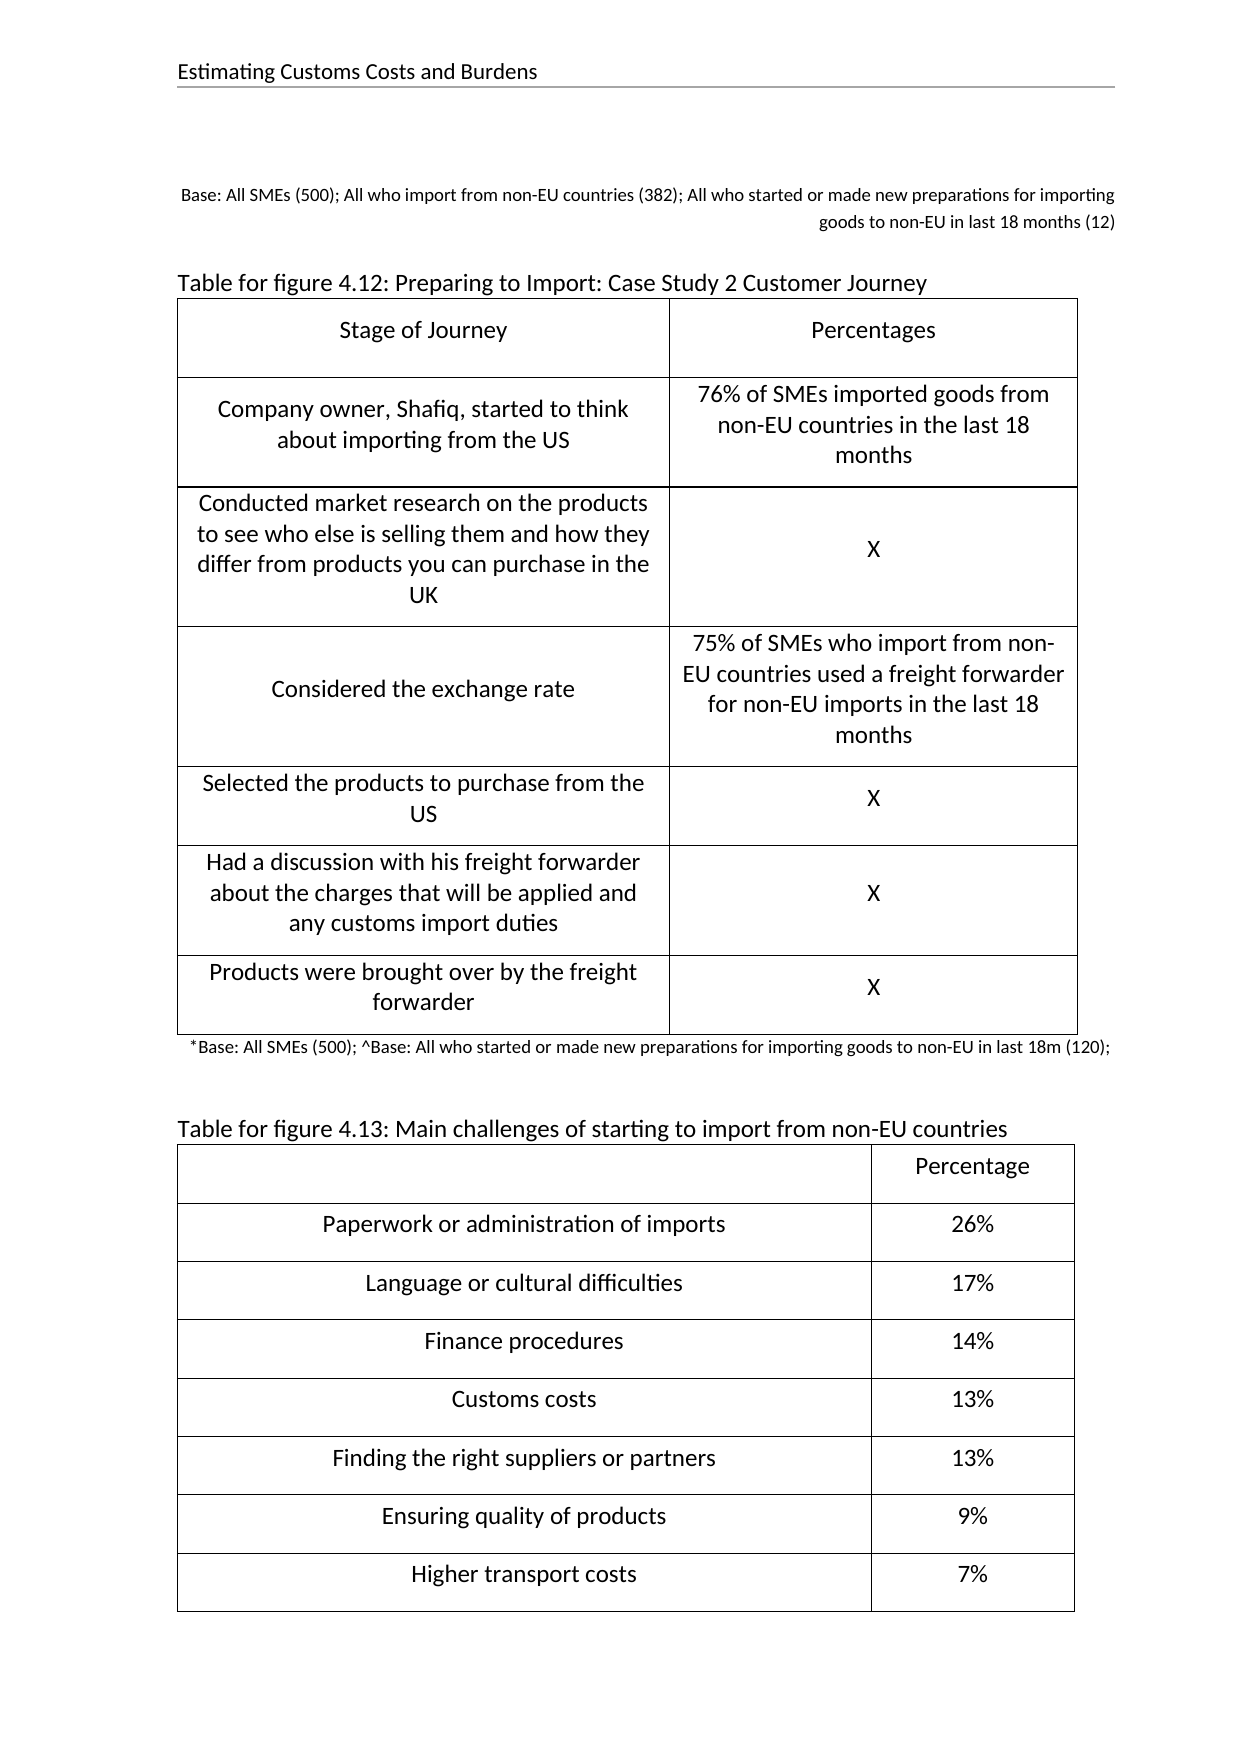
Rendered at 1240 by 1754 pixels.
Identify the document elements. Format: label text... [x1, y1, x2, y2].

table_cell Ensuring quality of products [178, 1495, 871, 1552]
table_cell Company owner, Shafiq, started to think about importing from the US [178, 378, 669, 486]
table_cell 9% [872, 1495, 1074, 1552]
table_cell Paperwork or administration of imports [178, 1204, 871, 1261]
table_cell 7% [872, 1554, 1074, 1611]
table_cell 76% of SMEs imported goods from non-EU countries in the last 18 months [670, 378, 1077, 486]
table_cell 75% of SMEs who import from non-EU countries used a freight forwarder for non-EU imports in the last 18 months [670, 627, 1077, 766]
table_cell Language or cultural difficulties [178, 1262, 871, 1319]
text Base: All SMEs (500); All who import from non-EU countries (382); All who started or made new preparations for importing goods to non-EU in last 18 months (12) [177, 183, 1115, 233]
table_cell Products were brought over by the freight forwarder [178, 956, 669, 1034]
table_cell 26% [872, 1204, 1074, 1261]
table_cell X [670, 956, 1077, 1034]
table_cell 13% [872, 1437, 1074, 1494]
table_cell Had a discussion with his freight forwarder about the charges that will be applied and any customs import duties [178, 846, 669, 955]
table_header Percentages [670, 299, 1077, 377]
table_cell X [670, 767, 1077, 845]
table_cell Conducted market research on the products to see who else is selling them and how they differ from products you can purchase in the UK [178, 488, 669, 626]
text *Base: All SMEs (500); ^Base: All who started or made new preparations for importing goods to non-EU in last 18m (120); [177, 1035, 1115, 1058]
table_header Percentage [872, 1145, 1074, 1202]
table_header [178, 1145, 871, 1202]
table_cell Considered the exchange rate [178, 627, 669, 766]
table_cell Higher transport costs [178, 1554, 871, 1611]
table_cell 17% [872, 1262, 1074, 1319]
table_cell 13% [872, 1379, 1074, 1436]
table_cell X [670, 846, 1077, 955]
table_cell Finding the right suppliers or partners [178, 1437, 871, 1494]
subtitle Table for figure 4.12: Preparing to Import: Case Study 2 Customer Journey [177, 267, 1115, 298]
table_cell X [670, 488, 1077, 626]
table_header Stage of Journey [178, 299, 669, 377]
table_cell Selected the products to purchase from the US [178, 767, 669, 845]
table_cell Customs costs [178, 1379, 871, 1436]
table_cell Finance procedures [178, 1320, 871, 1377]
table_cell 14% [872, 1320, 1074, 1377]
subtitle Table for figure 4.13: Main challenges of starting to import from non-EU countries [177, 1113, 1115, 1144]
